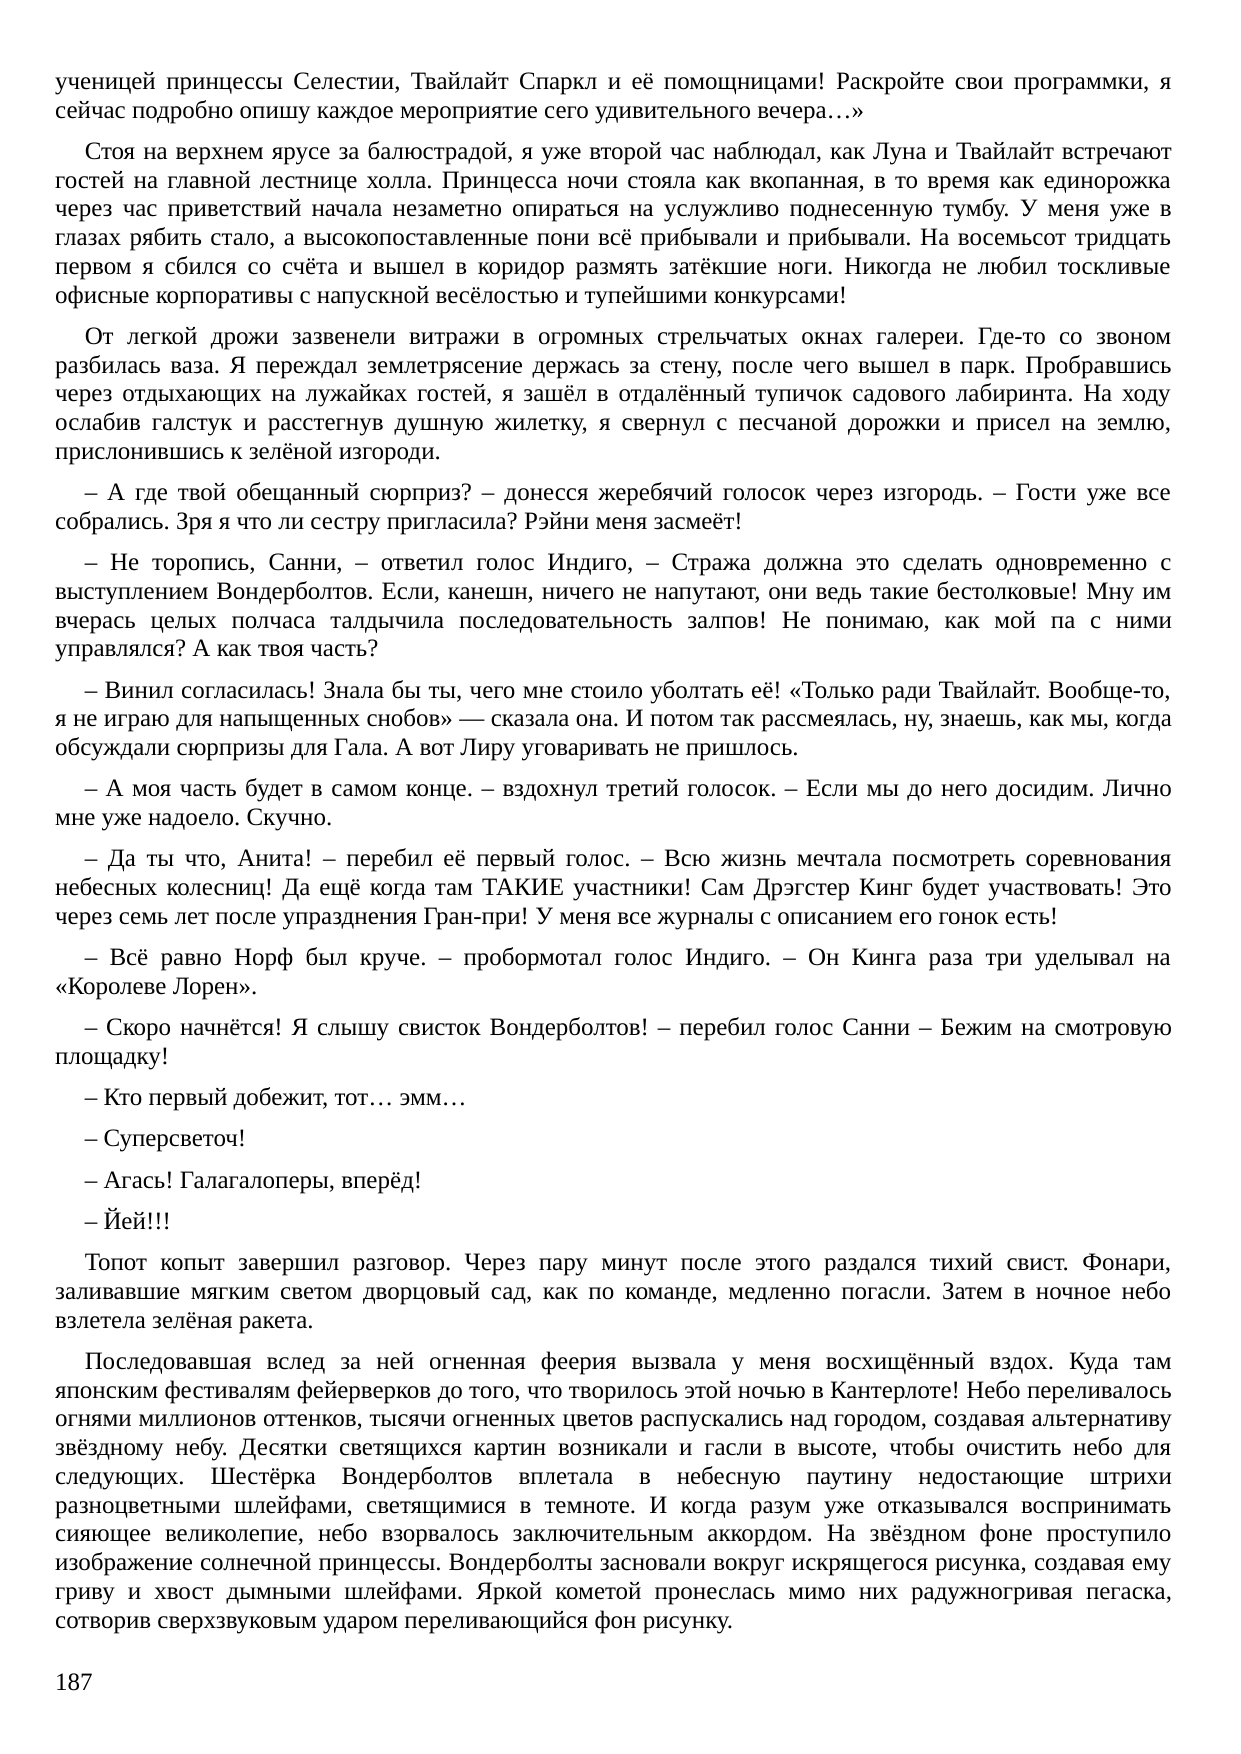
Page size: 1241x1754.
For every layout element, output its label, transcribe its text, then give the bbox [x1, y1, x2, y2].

text – Агась! Галагалоперы, вперёд! [55, 1165, 1173, 1193]
text Стоя на верхнем ярусе за балюстрадой, я уже второй час наблюдал, как Луна и Твайлайт встречают гостей на главной лестнице холла. Принцесса ночи стояла как вкопанная, в то время как единорожка через час приветствий начала незаметно опираться на услужливо поднесенную тумбу. У меня уже в глазах рябить стало, а высокопоставленные пони всё прибывали и прибывали. На восемьсот тридцать первом я сбился со счёта и вышел в коридор размять затёкшие ноги. Никогда не любил тоскливые офисные корпоративы с напускной весёлостью и тупейшими конкурсами! [55, 136, 1173, 308]
text – Суперсветоч! [55, 1123, 1173, 1152]
text – Да ты что, Анита! – перебил её первый голос. – Всю жизнь мечтала посмотреть соревнования небесных колесниц! Да ещё когда там ТАКИЕ участники! Сам Дрэгстер Кинг будет участвовать! Это через семь лет после упразднения Гран-при! У меня все журналы с описанием его гонок есть! [55, 843, 1173, 930]
text – Йей!!! [55, 1206, 1173, 1235]
text Последовавшая вслед за ней огненная феерия вызвала у меня восхищённый вздох. Куда там японским фестивалям фейерверков до того, что творилось этой ночью в Кантерлоте! Небо переливалось огнями миллионов оттенков, тысячи огненных цветов распускались над городом, создавая альтернативу звёздному небу. Десятки светящихся картин возникали и гасли в высоте, чтобы очистить небо для следующих. Шестёрка Вондерболтов вплетала в небесную паутину недостающие штрихи разноцветными шлейфами, светящимися в темноте. И когда разум уже отказывался воспринимать сияющее великолепие, небо взорвалось заключительным аккордом. На звёздном фоне проступило изображение солнечной принцессы. Вондерболты засновали вокруг искрящегося рисунка, создавая ему гриву и хвост дымными шлейфами. Яркой кометой пронеслась мимо них радужногривая пегаска, сотворив сверхзвуковым ударом переливающийся фон рисунку. [55, 1346, 1173, 1633]
text От легкой дрожи зазвенели витражи в огромных стрельчатых окнах галереи. Где-то со звоном разбилась ваза. Я переждал землетрясение держась за стену, после чего вышел в парк. Пробравшись через отдыхающих на лужайках гостей, я зашёл в отдалённый тупичок садового лабиринта. На ходу ослабив галстук и расстегнув душную жилетку, я свернул с песчаной дорожки и присел на землю, прислонившись к зелёной изгороди. [55, 321, 1173, 465]
text – Винил согласилась! Знала бы ты, чего мне стоило уболтать её! «Только ради Твайлайт. Вообще-то, я не играю для напыщенных снобов» — сказала она. И потом так рассмеялась, ну, знаешь, как мы, когда обсуждали сюрпризы для Гала. А вот Лиру уговаривать не пришлось. [55, 675, 1173, 761]
text Топот копыт завершил разговор. Через пару минут после этого раздался тихий свист. Фонари, заливавшие мягким светом дворцовый сад, как по команде, медленно погасли. Затем в ночное небо взлетела зелёная ракета. [55, 1247, 1173, 1333]
text – А моя часть будет в самом конце. – вздохнул третий голосок. – Если мы до него досидим. Лично мне уже надоело. Скучно. [55, 773, 1173, 831]
text – Всё равно Норф был круче. – пробормотал голос Индиго. – Он Кинга раза три уделывал на «Королеве Лорен». [55, 942, 1173, 1000]
text ученицей принцессы Селестии, Твайлайт Спаркл и её помощницами! Раскройте свои программки, я сейчас подробно опишу каждое мероприятие сего удивительного вечера…» [55, 66, 1173, 123]
text – Не торопись, Санни, – ответил голос Индиго, – Стража должна это сделать одновременно с выступлением Вондерболтов. Если, канешн, ничего не напутают, они ведь такие бестолковые! Мну им вчерась целых полчаса талдычила последовательность залпов! Не понимаю, как мой па с ними управлялся? А как твоя часть? [55, 547, 1173, 662]
text – Кто первый добежит, тот… эмм… [55, 1082, 1173, 1111]
text – А где твой обещанный сюрприз? – донесся жеребячий голосок через изгородь. – Гости уже все собрались. Зря я что ли сестру пригласила? Рэйни меня засмеёт! [55, 477, 1173, 535]
text – Скоро начнётся! Я слышу свисток Вондерболтов! – перебил голос Санни – Бежим на смотровую площадку! [55, 1012, 1173, 1070]
